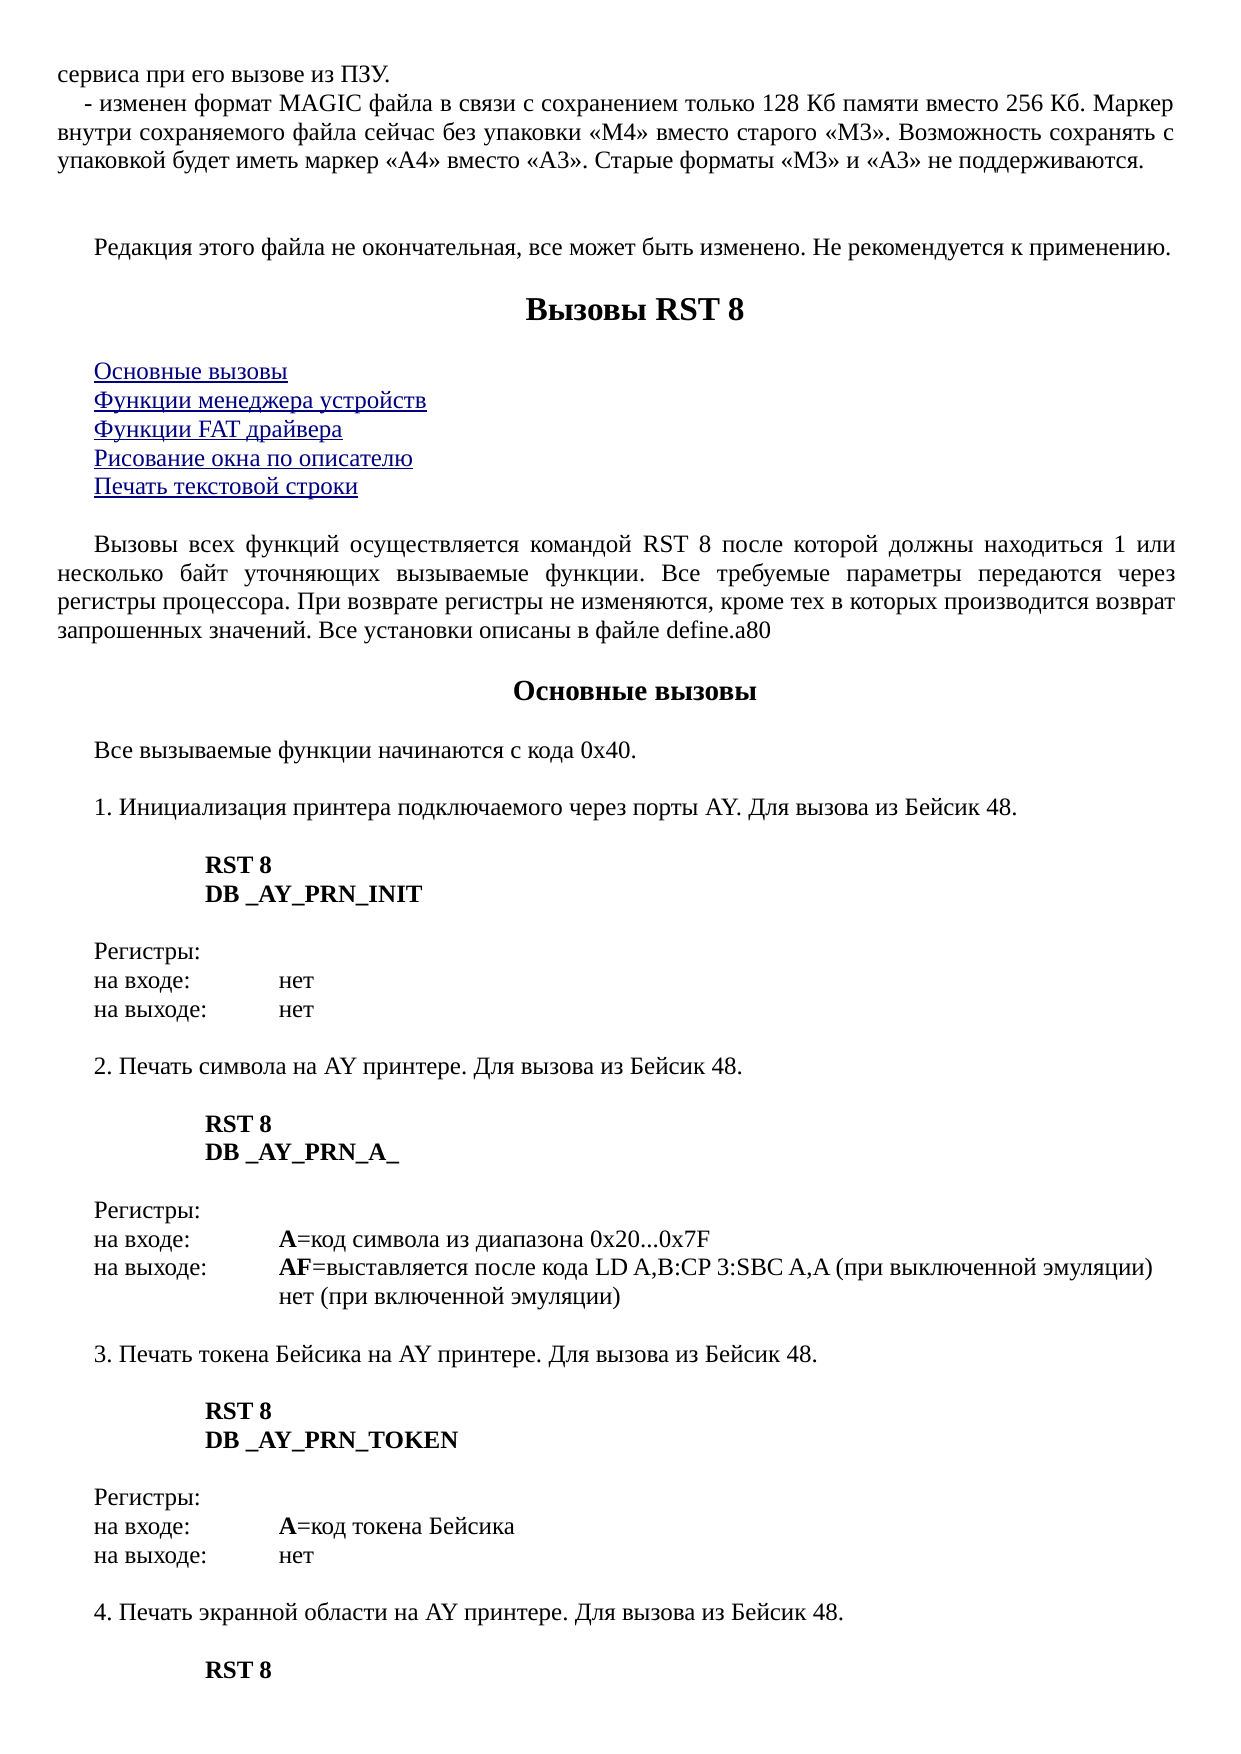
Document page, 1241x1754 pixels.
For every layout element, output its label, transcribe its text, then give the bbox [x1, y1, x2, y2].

text Функции FAT драйвера [57, 414, 1176, 443]
text на входе: A=код символа из диапазона 0x20...0x7F [57, 1224, 1176, 1252]
text 3. Печать токена Бейсика на AY принтере. Для вызова из Бейсик 48. [57, 1339, 1176, 1367]
text RST 8 [57, 850, 1176, 879]
text DB _AY_PRN_A_ [57, 1137, 1176, 1166]
text на выходе: нет [57, 1540, 1176, 1569]
text на выходе: нет [57, 994, 1176, 1022]
text на выходе: AF=выставляется после кода LD A,B:CP 3:SBC A,A (при выключенной эмуляции) [57, 1252, 1176, 1281]
text на входе: нет [57, 965, 1176, 994]
text Регистры: [57, 1195, 1176, 1224]
text - изменен формат MAGIC файла в связи с сохранением только 128 Кб памяти вместо 256 Кб. Маркер внутри сохраняемого файла сейчас без упаковки «M4» вместо старого «M3». Возможность сохранять с упаковкой будет иметь маркер «A4» вместо «A3». Старые форматы «M3» и «A3» не поддерживаются. [57, 88, 1176, 174]
text Редакция этого файла не окончательная, все может быть изменено. Не рекомендуется к применению. [57, 232, 1176, 261]
text Все вызываемые функции начинаются с кода 0x40. [57, 735, 1176, 764]
text Рисование окна по описателю [57, 443, 1176, 471]
text 4. Печать экранной области на AY принтере. Для вызова из Бейсик 48. [57, 1597, 1176, 1626]
text DB _AY_PRN_INIT [57, 879, 1176, 907]
text Вызовы всех функций осуществляется командой RST 8 после которой должны находиться 1 или несколько байт уточняющих вызываемые функции. Все требуемые параметры передаются через регистры процессора. При возврате регистры не изменяются, кроме тех в которых производится возврат запрошенных значений. Все установки описаны в файле define.a80 [57, 529, 1176, 644]
text Регистры: [57, 1482, 1176, 1511]
text Вызовы RST 8 [57, 289, 1176, 328]
text RST 8 [57, 1655, 1176, 1684]
text сервиса при его вызове из ПЗУ. [57, 59, 1176, 88]
text Регистры: [57, 936, 1176, 965]
text Основные вызовы [57, 356, 1176, 385]
text Функции менеджера устройств [57, 385, 1176, 414]
text RST 8 [57, 1109, 1176, 1137]
text Основные вызовы [57, 673, 1176, 706]
text 2. Печать символа на AY принтере. Для вызова из Бейсик 48. [57, 1051, 1176, 1080]
text на входе: A=код токена Бейсика [57, 1511, 1176, 1540]
text RST 8 [57, 1396, 1176, 1425]
text 1. Инициализация принтера подключаемого через порты AY. Для вызова из Бейсик 48. [57, 792, 1176, 821]
text DB _AY_PRN_TOKEN [57, 1425, 1176, 1454]
text нет (при включенной эмуляции) [57, 1281, 1176, 1310]
text Печать текстовой строки [57, 471, 1176, 500]
